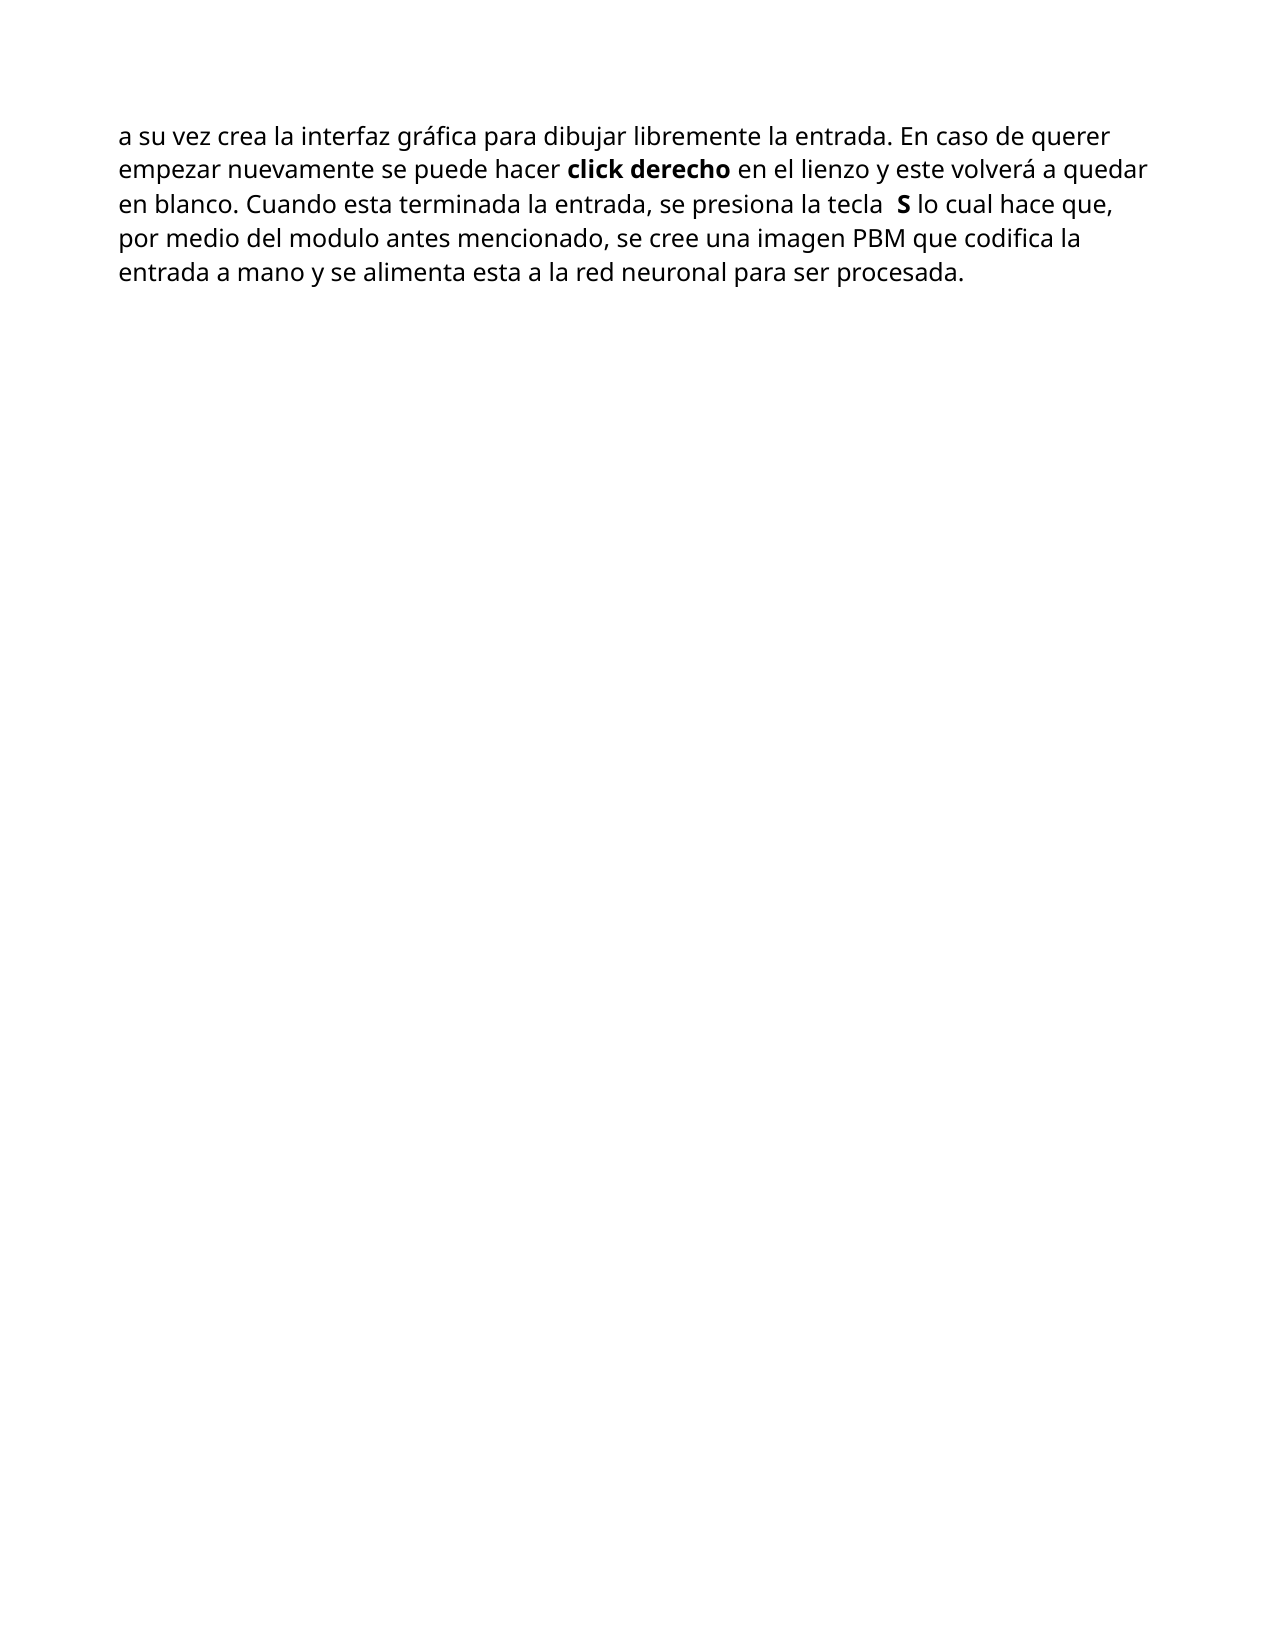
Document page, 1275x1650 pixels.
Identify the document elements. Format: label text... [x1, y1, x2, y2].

text a su vez crea la interfaz gráfica para dibujar libremente la entrada. En caso de querer empezar nuevamente se puede hacer click derecho en el lienzo y este volverá a quedar en blanco. Cuando esta terminada la entrada, se presiona la tecla S lo cual hace que, por medio del modulo antes mencionado, se cree una imagen PBM que codifica la entrada a mano y se alimenta esta a la red neuronal para ser procesada. [118, 118, 1157, 288]
